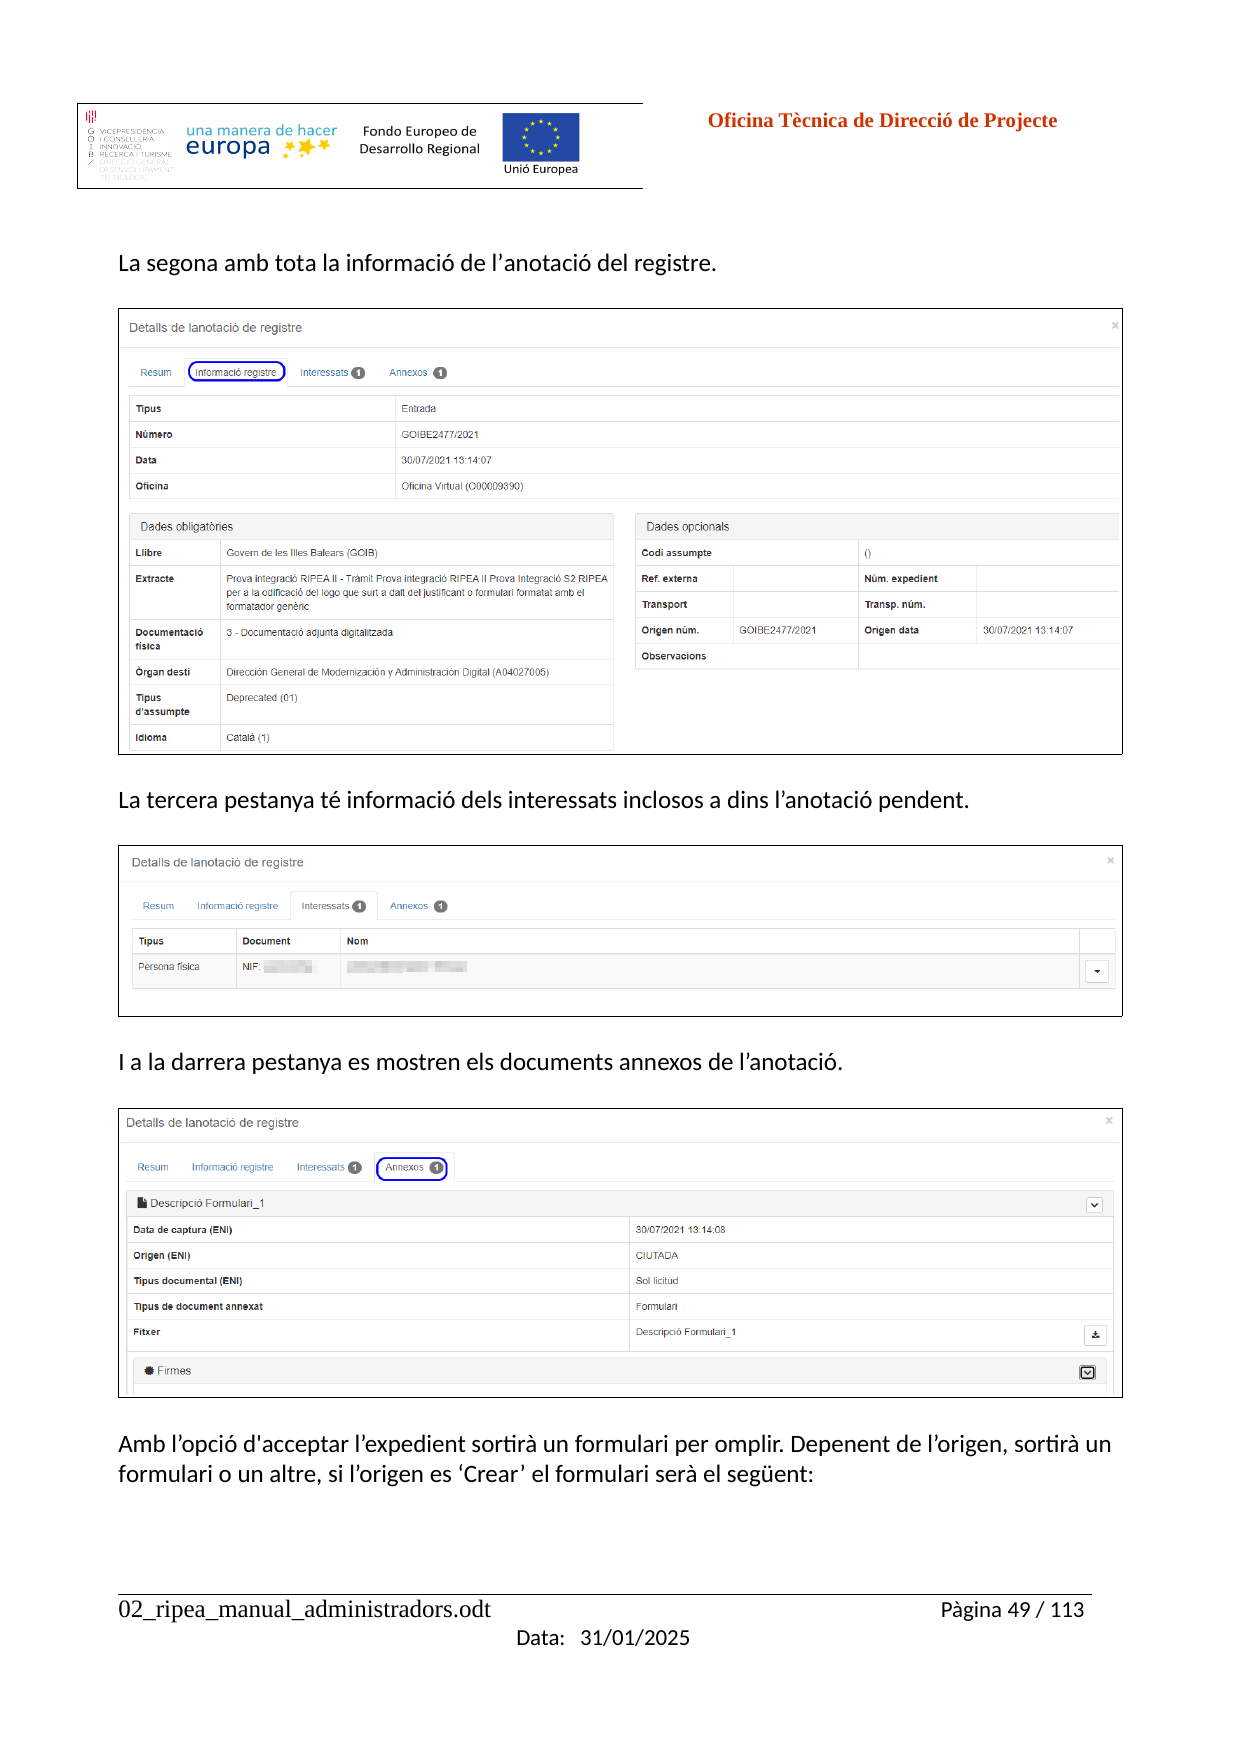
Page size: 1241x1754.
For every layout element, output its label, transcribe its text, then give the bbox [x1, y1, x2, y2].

text Amb l’opció d'acceptar l’expedient sortirà un formulari per omplir. Depenent de l’origen, sortirà un formulari o un altre, si l’origen es ‘Crear’ el formulari serà el següent: [118, 1428, 1122, 1489]
picture [121, 311, 1119, 751]
picture [82, 108, 178, 182]
picture [121, 848, 1119, 1013]
picture [121, 1110, 1119, 1395]
text La tercera pestanya té informació dels interessats inclosos a dins l’anotació pendent. [118, 784, 1122, 815]
text I a la darrera pestanya es mostren els documents annexos de l’anotació. [118, 1046, 1122, 1077]
picture [184, 108, 585, 182]
text La segona amb tota la informació de l’anotació del registre. [118, 247, 1122, 277]
